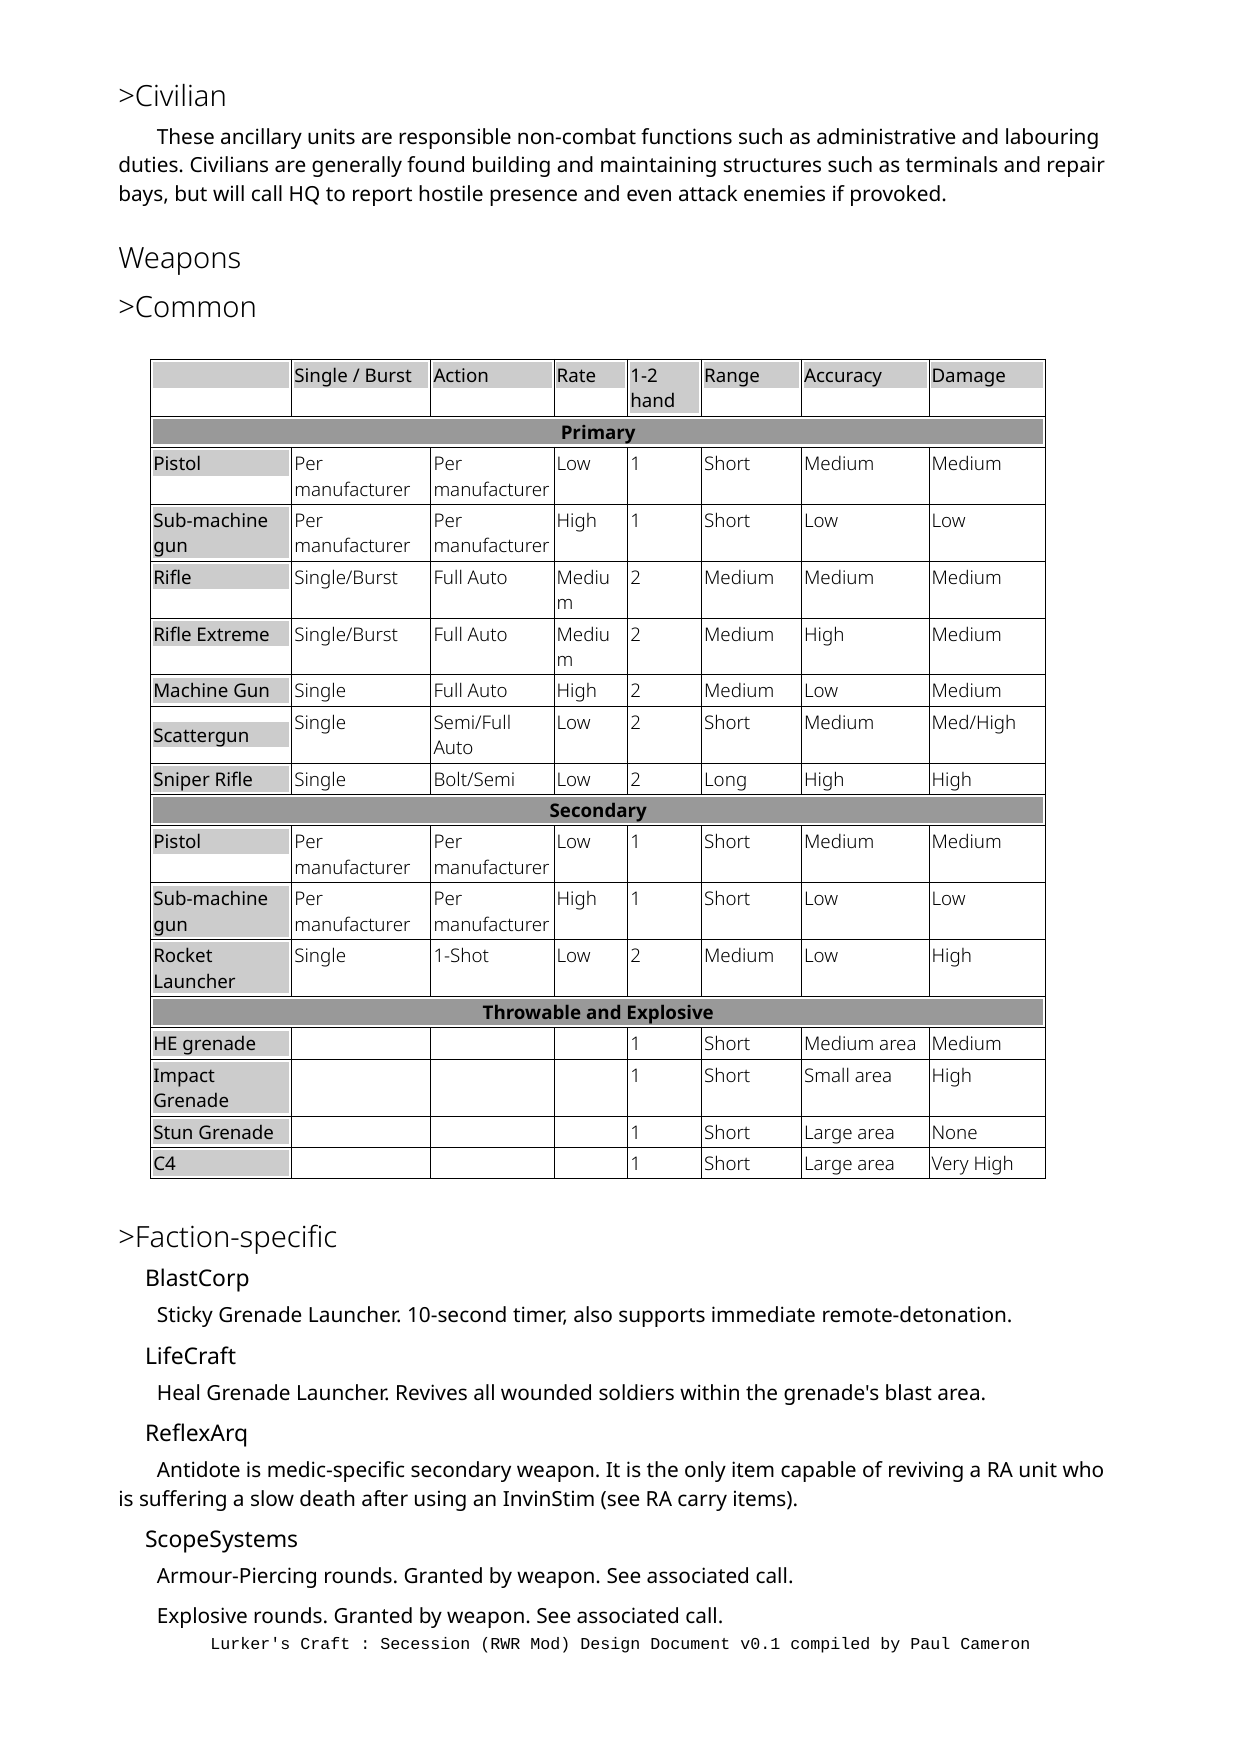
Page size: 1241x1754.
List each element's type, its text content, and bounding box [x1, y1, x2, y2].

table_cell Very High [930, 1148, 1045, 1178]
table_cell Per manufacturer [431, 826, 554, 882]
subtitle ReflexArq [136, 1417, 1122, 1448]
subtitle >Faction-specific [118, 1217, 1122, 1256]
table_header Rate [555, 360, 627, 416]
table_cell 1-Shot [431, 940, 554, 996]
text Explosive rounds. Granted by weapon. See associated call. [118, 1601, 1122, 1630]
table_cell [555, 1117, 627, 1147]
table_cell Sub-machine gun [151, 883, 291, 939]
table_cell Medium [555, 619, 627, 674]
text Antidote is medic-specific secondary weapon. It is the only item capable of reviving a RA unit who is suffering a slow death after using an InvinStim (see RA carry items). [118, 1455, 1122, 1512]
table_cell Low [555, 707, 627, 763]
subtitle ScopeSystems [136, 1523, 1122, 1554]
table_cell 1 [628, 1148, 701, 1178]
table_cell Medium area [802, 1028, 929, 1059]
table_cell High [555, 675, 627, 706]
table_cell Full Auto [431, 562, 554, 617]
table_header Range [702, 360, 801, 416]
table_cell Semi/Full Auto [431, 707, 554, 763]
table_cell Medium [930, 826, 1045, 882]
table_cell Bolt/Semi [431, 764, 554, 794]
table_cell 2 [628, 619, 701, 674]
subtitle BlastCorp [136, 1262, 1122, 1293]
table_cell Medium [702, 619, 801, 674]
table_cell Medium [930, 562, 1045, 617]
table_cell Per manufacturer [431, 505, 554, 561]
table_cell High [555, 505, 627, 561]
table_cell [292, 1060, 430, 1116]
table_cell Medium [930, 675, 1045, 706]
table_cell Medium [702, 562, 801, 617]
table_cell Large area [802, 1148, 929, 1178]
table_cell Short [702, 707, 801, 763]
table_cell Short [702, 448, 801, 504]
table_cell Per manufacturer [292, 505, 430, 561]
table_cell Per manufacturer [292, 826, 430, 882]
subtitle >Civilian [118, 75, 1122, 115]
table_cell Large area [802, 1117, 929, 1147]
table_cell [292, 1148, 430, 1178]
subtitle >Common [118, 286, 1122, 326]
table_cell Medium [802, 826, 929, 882]
table_cell 2 [628, 940, 701, 996]
table_cell [431, 1028, 554, 1059]
table_cell 1 [628, 1117, 701, 1147]
table_cell Full Auto [431, 675, 554, 706]
table_cell Scattergun [151, 707, 291, 763]
table_cell [555, 1148, 627, 1178]
table_cell 1 [628, 448, 701, 504]
table_cell 2 [628, 562, 701, 617]
table_cell Primary [151, 417, 1045, 447]
subtitle Weapons [118, 238, 1122, 277]
table_cell 1 [628, 505, 701, 561]
table_cell 1 [628, 883, 701, 939]
table_cell High [802, 764, 929, 794]
table_cell Medium [802, 562, 929, 617]
table_cell [431, 1148, 554, 1178]
table_cell Short [702, 505, 801, 561]
table_header Single / Burst [292, 360, 430, 416]
table_cell High [930, 1060, 1045, 1116]
table_cell [292, 1117, 430, 1147]
table_cell Short [702, 1117, 801, 1147]
table_cell 2 [628, 764, 701, 794]
table_cell Single [292, 707, 430, 763]
table_cell Short [702, 1060, 801, 1116]
table_cell Single [292, 675, 430, 706]
table_cell Small area [802, 1060, 929, 1116]
table_cell Sub-machine gun [151, 505, 291, 561]
table_cell 1 [628, 1060, 701, 1116]
table_cell [431, 1060, 554, 1116]
table_cell Low [555, 826, 627, 882]
table_cell High [930, 940, 1045, 996]
table_cell Per manufacturer [431, 448, 554, 504]
table_cell Machine Gun [151, 675, 291, 706]
table_cell Medium [930, 448, 1045, 504]
table_cell Medium [802, 707, 929, 763]
table_cell Medium [802, 448, 929, 504]
text Heal Grenade Launcher. Revives all wounded soldiers within the grenade's blast area. [118, 1378, 1122, 1406]
table_header Action [431, 360, 554, 416]
table_cell Pistol [151, 448, 291, 504]
table_cell Medium [702, 675, 801, 706]
table_cell Short [702, 1148, 801, 1178]
table_cell Single/Burst [292, 619, 430, 674]
table_cell Rifle Extreme [151, 619, 291, 674]
table_cell 2 [628, 675, 701, 706]
table_cell [292, 1028, 430, 1059]
table_cell 2 [628, 707, 701, 763]
table_cell Single [292, 764, 430, 794]
table_cell Rocket Launcher [151, 940, 291, 996]
table_cell Impact Grenade [151, 1060, 291, 1116]
table_cell None [930, 1117, 1045, 1147]
table_header Damage [930, 360, 1045, 416]
table_cell Low [555, 448, 627, 504]
table_cell Single/Burst [292, 562, 430, 617]
table_cell Full Auto [431, 619, 554, 674]
text Sticky Grenade Launcher. 10-second timer, also supports immediate remote-detonation. [118, 1301, 1122, 1329]
table_cell Per manufacturer [292, 448, 430, 504]
table_header Accuracy [802, 360, 929, 416]
table_cell Single [292, 940, 430, 996]
table_cell Stun Grenade [151, 1117, 291, 1147]
table_cell Medium [702, 940, 801, 996]
table_cell Low [930, 505, 1045, 561]
table_cell Per manufacturer [292, 883, 430, 939]
table_cell Per manufacturer [431, 883, 554, 939]
table_cell Short [702, 826, 801, 882]
table_cell Low [802, 883, 929, 939]
table_cell High [802, 619, 929, 674]
table_cell Med/High [930, 707, 1045, 763]
table_header 1-2 hand [628, 360, 701, 416]
table_cell Low [802, 940, 929, 996]
table_cell Low [930, 883, 1045, 939]
table_cell HE grenade [151, 1028, 291, 1059]
table_cell High [930, 764, 1045, 794]
text Armour-Piercing rounds. Granted by weapon. See associated call. [118, 1561, 1122, 1589]
table_cell Medium [930, 1028, 1045, 1059]
table_cell Long [702, 764, 801, 794]
table_cell Short [702, 883, 801, 939]
table_cell Pistol [151, 826, 291, 882]
table_cell Low [802, 675, 929, 706]
text These ancillary units are responsible non-combat functions such as administrative and labouring duties. Civilians are generally found building and maintaining structures such as terminals and repair bays, but will call HQ to report hostile presence and even attack enemies if provoked. [118, 122, 1122, 207]
table_cell Low [802, 505, 929, 561]
table_cell 1 [628, 826, 701, 882]
table_cell [431, 1117, 554, 1147]
table_cell Medium [930, 619, 1045, 674]
table_cell Rifle [151, 562, 291, 617]
table_cell Low [555, 764, 627, 794]
subtitle LifeCraft [136, 1339, 1122, 1371]
table_header [151, 360, 291, 416]
table_cell [555, 1060, 627, 1116]
table_cell High [555, 883, 627, 939]
table_cell Short [702, 1028, 801, 1059]
table_cell 1 [628, 1028, 701, 1059]
table_cell [555, 1028, 627, 1059]
table_cell Low [555, 940, 627, 996]
table_cell Medium [555, 562, 627, 617]
